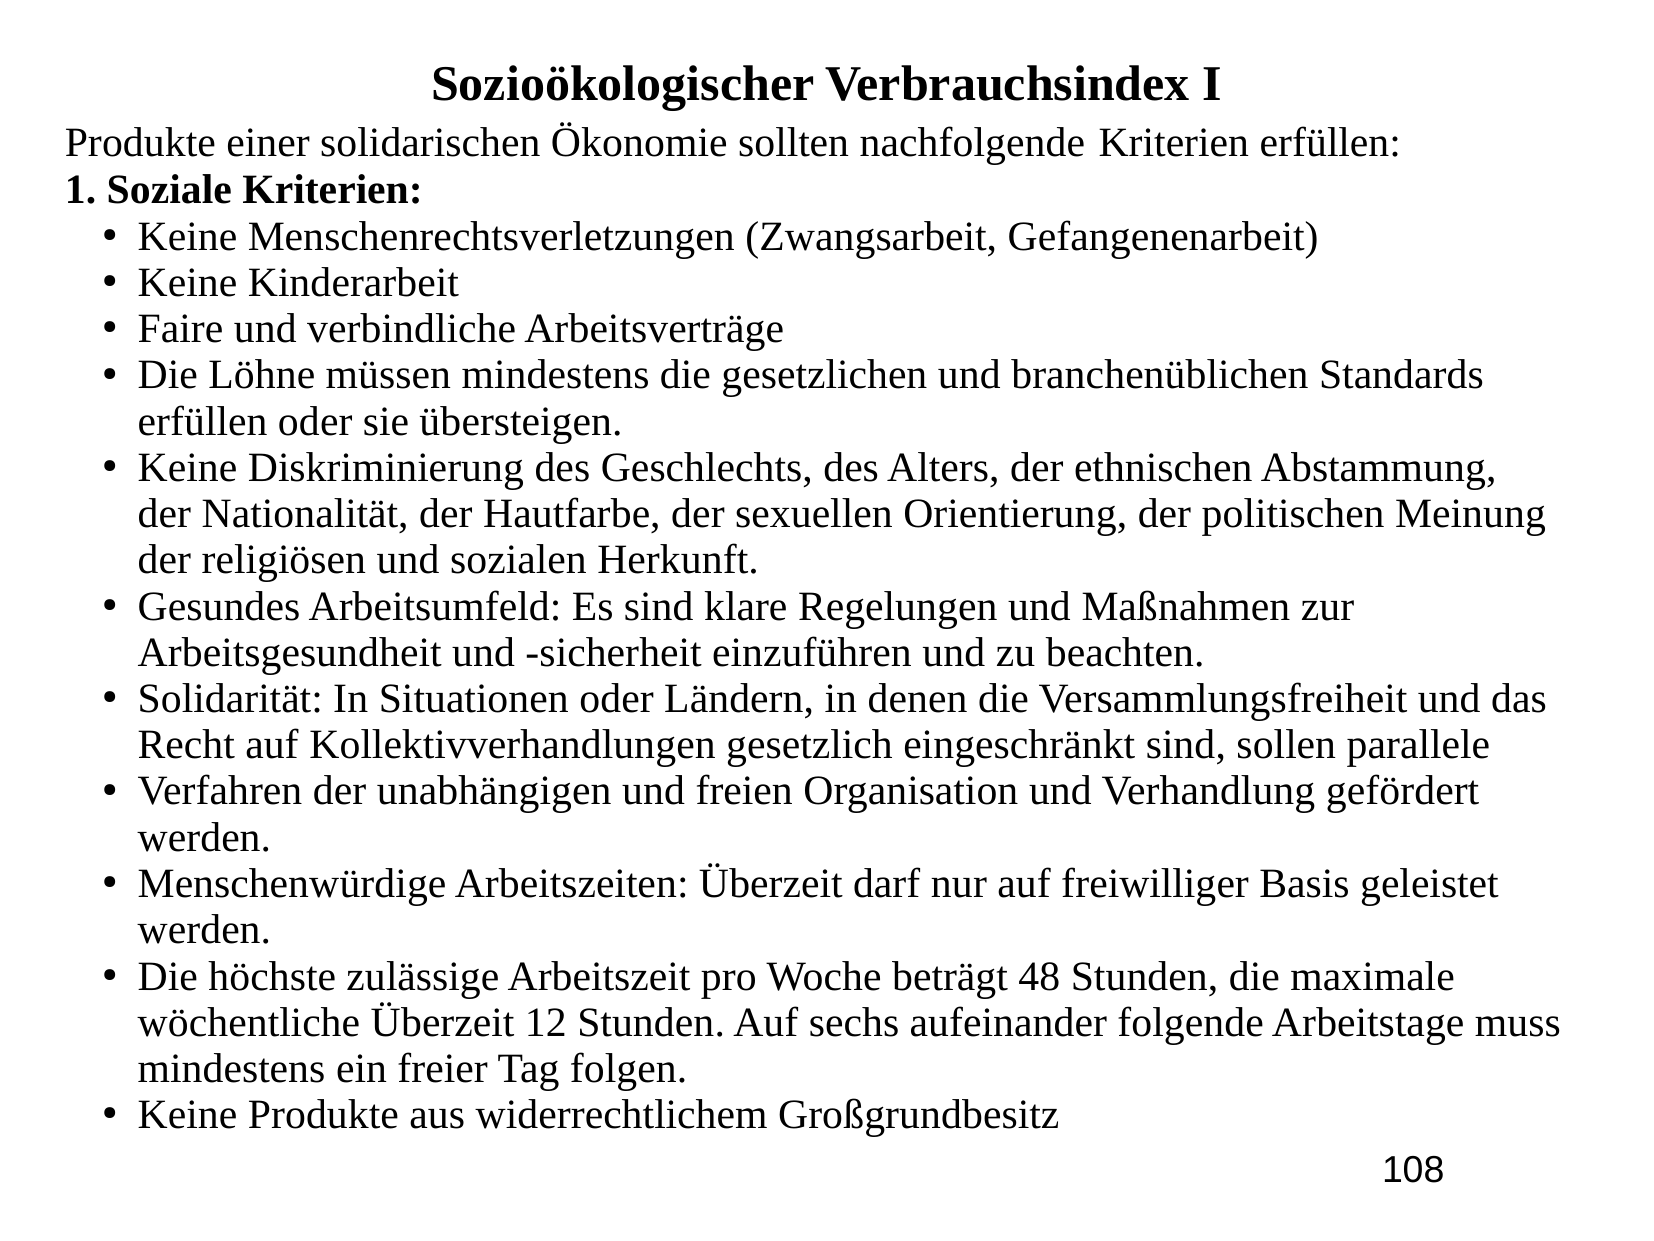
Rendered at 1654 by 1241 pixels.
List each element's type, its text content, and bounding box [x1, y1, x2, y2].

text_box [1367, 1140, 1585, 1211]
text_box Sozioökologischer Verbrauchsindex I Produkte einer solidarischen Ökonomie sollten nachfolgende Kriterien erfüllen: 1. Soziale Kriterien: Keine Menschenrechtsverletzungen (Zwangsarbeit, Gefangenenarbeit) Keine Kinderarbeit Faire und verbindliche Arbeitsverträge Die Löhne müssen mindestens die gesetzlichen und branchenüblichen Standards erfüllen oder sie übersteigen. Keine Diskriminierung des Geschlechts, des Alters, der ethnischen Abstammung, der Nationalität, der Hautfarbe, der sexuellen Orientierung, der politischen Meinung der religiösen und sozialen Herkunft. Gesundes Arbeitsumfeld: Es sind klare Regelungen und Maßnahmen zur Arbeitsgesundheit und -sicherheit einzuführen und zu beachten. Solidarität: In Situationen oder Ländern, in denen die Versammlungsfreiheit und das Recht auf Kollektivverhandlungen gesetzlich eingeschränkt sind, sollen parallele Verfahren der unabhängigen und freien Organisation und Verhandlung gefördert werden. Menschenwürdige Arbeitszeiten: Überzeit darf nur auf freiwilliger Basis geleistet werden. Die höchste zulässige Arbeitszeit pro Woche beträgt 48 Stunden, die maximale wöchentliche Überzeit 12 Stunden. Auf sechs aufeinander folgende Arbeitstage muss mindestens ein freier Tag folgen. Keine Produkte aus widerrechtlichem Großgrundbesitz [50, 48, 1604, 1146]
